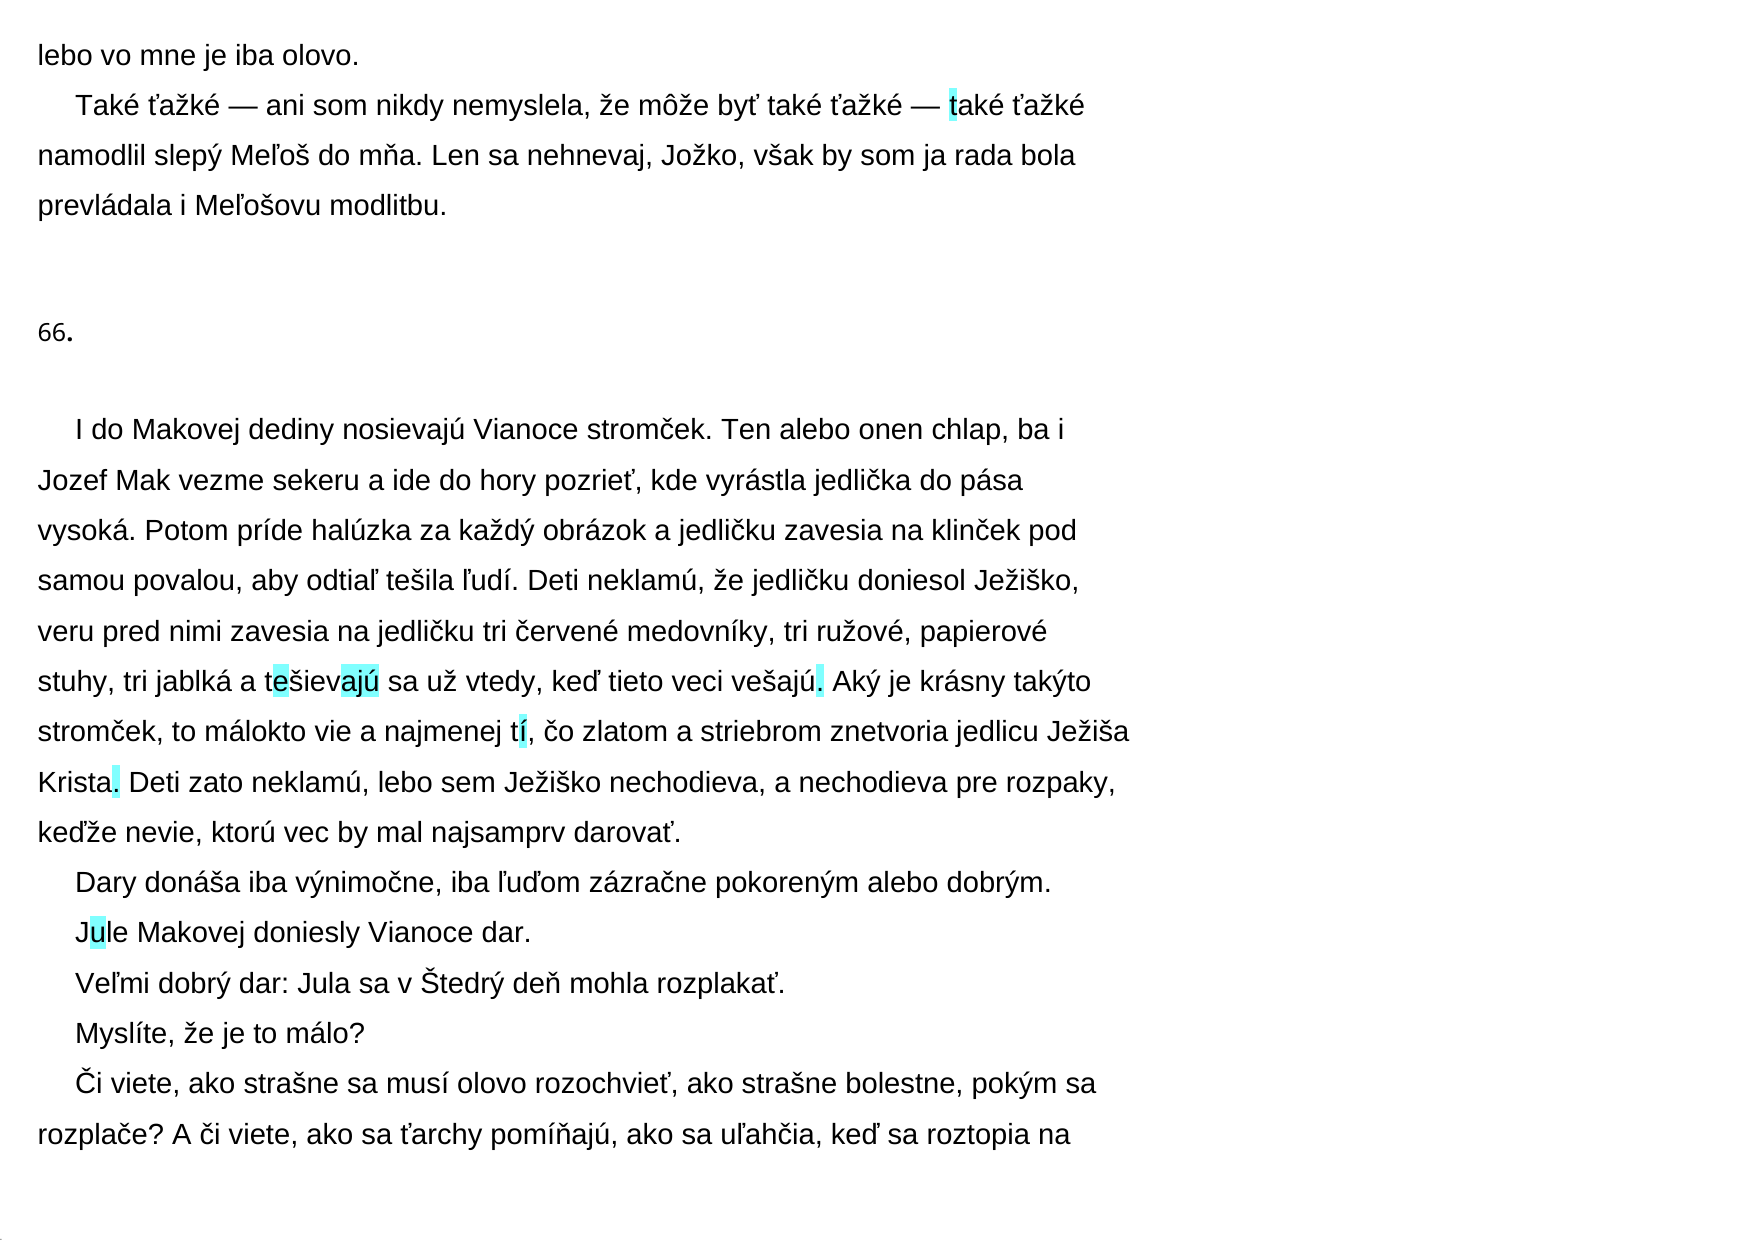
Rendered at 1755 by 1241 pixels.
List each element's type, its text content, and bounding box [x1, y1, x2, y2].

text Jule Makovej doniesly Vianoce dar. [37, 916, 1130, 949]
text Veľmi dobrý dar: Jula sa v Štedrý deň mohla rozplakať. [37, 966, 1130, 999]
text Také ťažké — ani som nikdy nemyslela, že môže byť také ťažké — také ťažké namodlil slepý Meľoš do mňa. Len sa nehnevaj, Jožko, však by som ja rada bola prevládala i Meľošovu modlitbu. [37, 88, 1130, 222]
text lebo vo mne je iba olovo. [37, 37, 1130, 71]
text Dary donáša iba výnimočne, iba ľuďom zázračne pokoreným alebo dobrým. [37, 865, 1130, 899]
text Či viete, ako strašne sa musí olovo rozochvieť, ako strašne bolestne, pokým sa rozplače? A či viete, ako sa ťarchy pomíňajú, ako sa uľahčia, keď sa roztopia na [37, 1066, 1130, 1150]
text Myslíte, že je to málo? [37, 1016, 1130, 1050]
subtitle 66. [37, 315, 1130, 349]
text I do Makovej dediny nosievajú Vianoce stromček. Ten alebo onen chlap, ba i Jozef Mak vezme sekeru a ide do hory pozrieť, kde vyrástla jedlička do pása vysoká. Potom príde halúzka za každý obrázok a jedličku zavesia na klinček pod samou povalou, aby odtiaľ tešila ľudí. Deti neklamú, že jedličku doniesol Ježiško, veru pred nimi zavesia na jedličku tri červené medovníky, tri ružové, papierové stuhy, tri jablká a tešievajú sa už vtedy, keď tieto veci vešajú. Aký je krásny takýto stromček, to málokto vie a najmenej tí, čo zlatom a striebrom znetvoria jedlicu Ježiša Krista. Deti zato neklamú, lebo sem Ježiško nechodieva, a nechodieva pre rozpaky, keďže nevie, ktorú vec by mal najsamprv darovať. [37, 412, 1130, 848]
